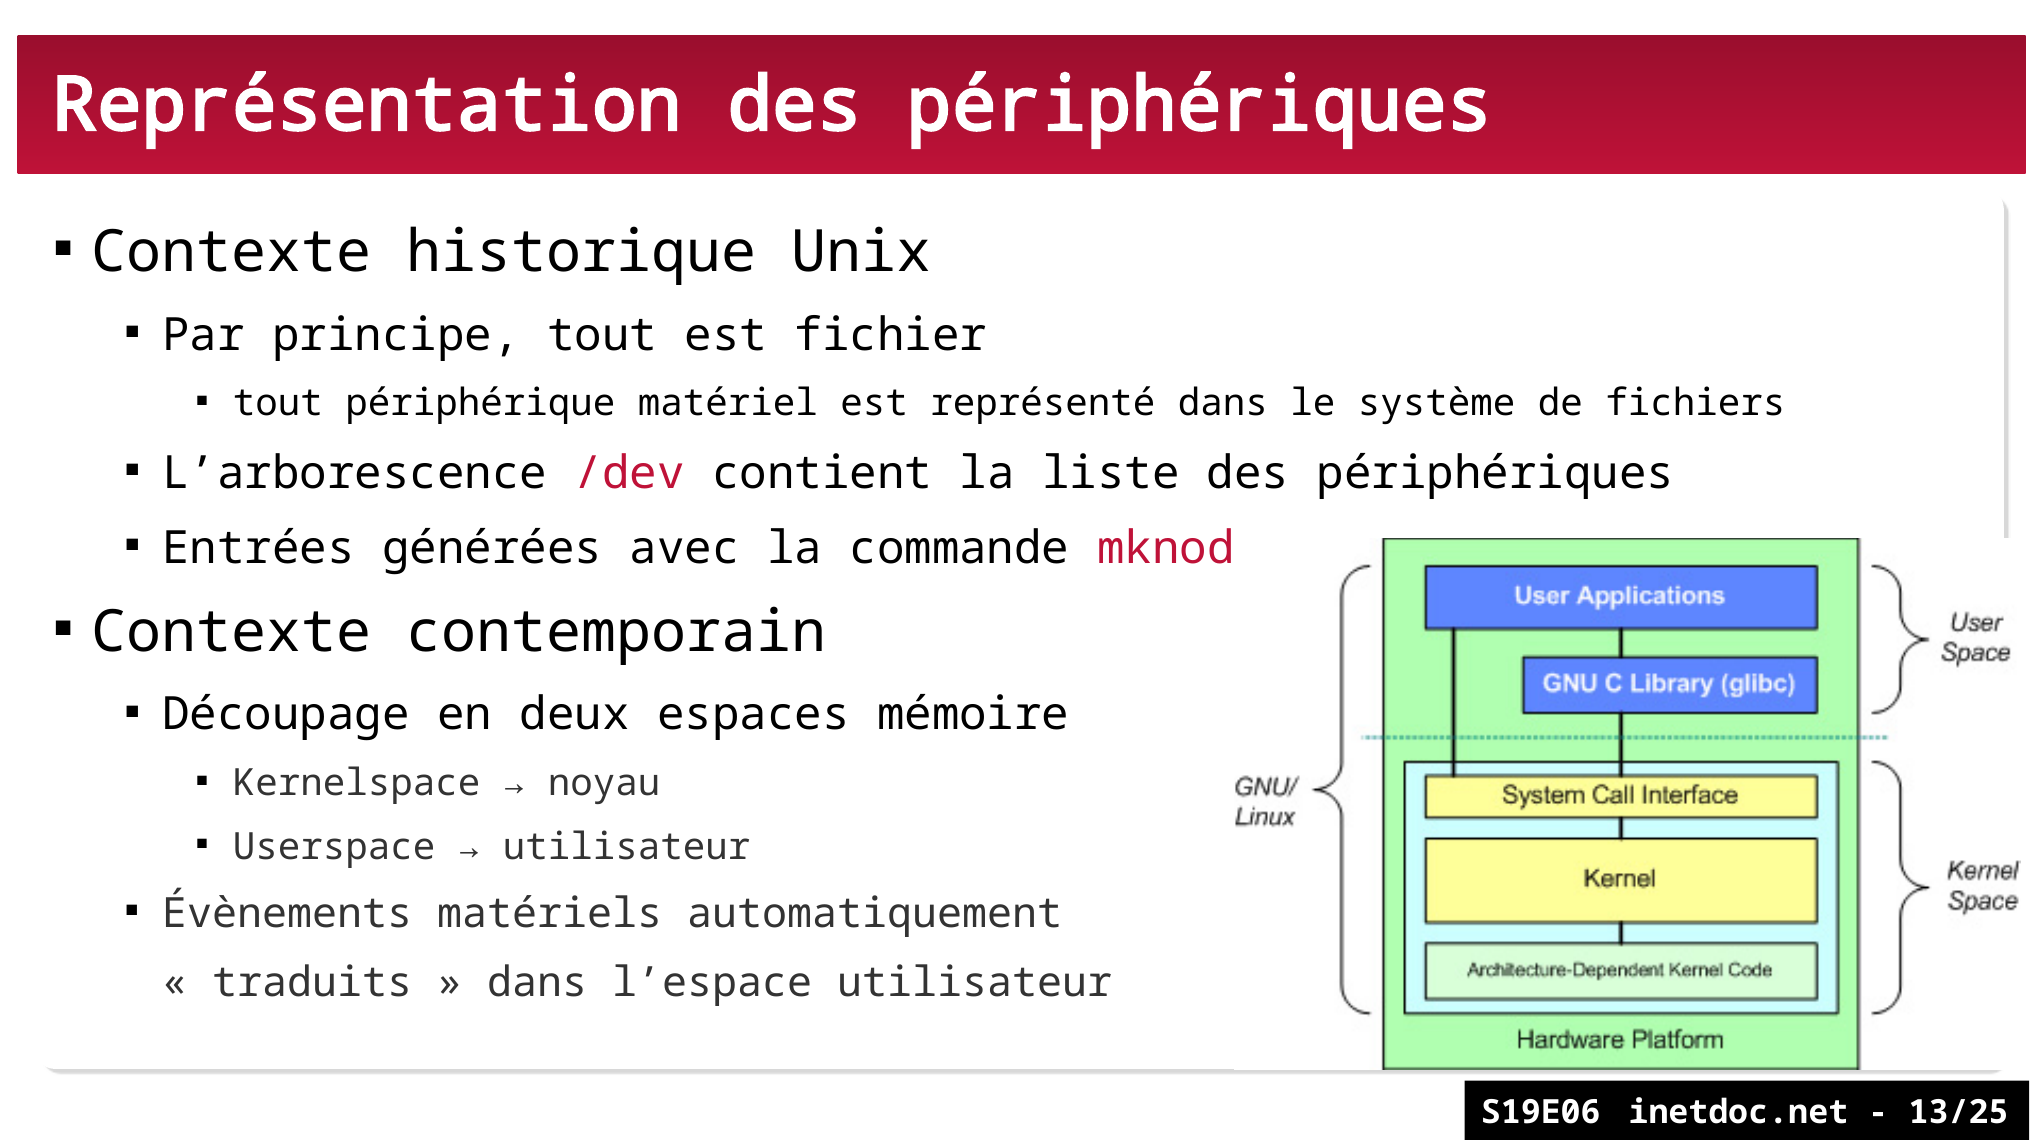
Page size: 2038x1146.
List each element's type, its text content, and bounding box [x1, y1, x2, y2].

text_box S19E06 inetdoc.net - <numéro>/25 [1464, 1080, 2030, 1140]
text_box Contexte historique Unix Par principe, tout est fichier tout périphérique matériel est représenté dans le système de fichiers L’arborescence /dev contient la liste des périphériques Entrées générées avec la commande mknod Contexte contemporain Découpage en deux espaces mémoire Kernelspace → noyau Userspace → utilisateur Évènements matériels automatiquement « traduits » dans l’espace utilisateur [35, 188, 2004, 1069]
picture [1234, 538, 2021, 1071]
text_box Représentation des périphériques [17, 35, 2026, 174]
